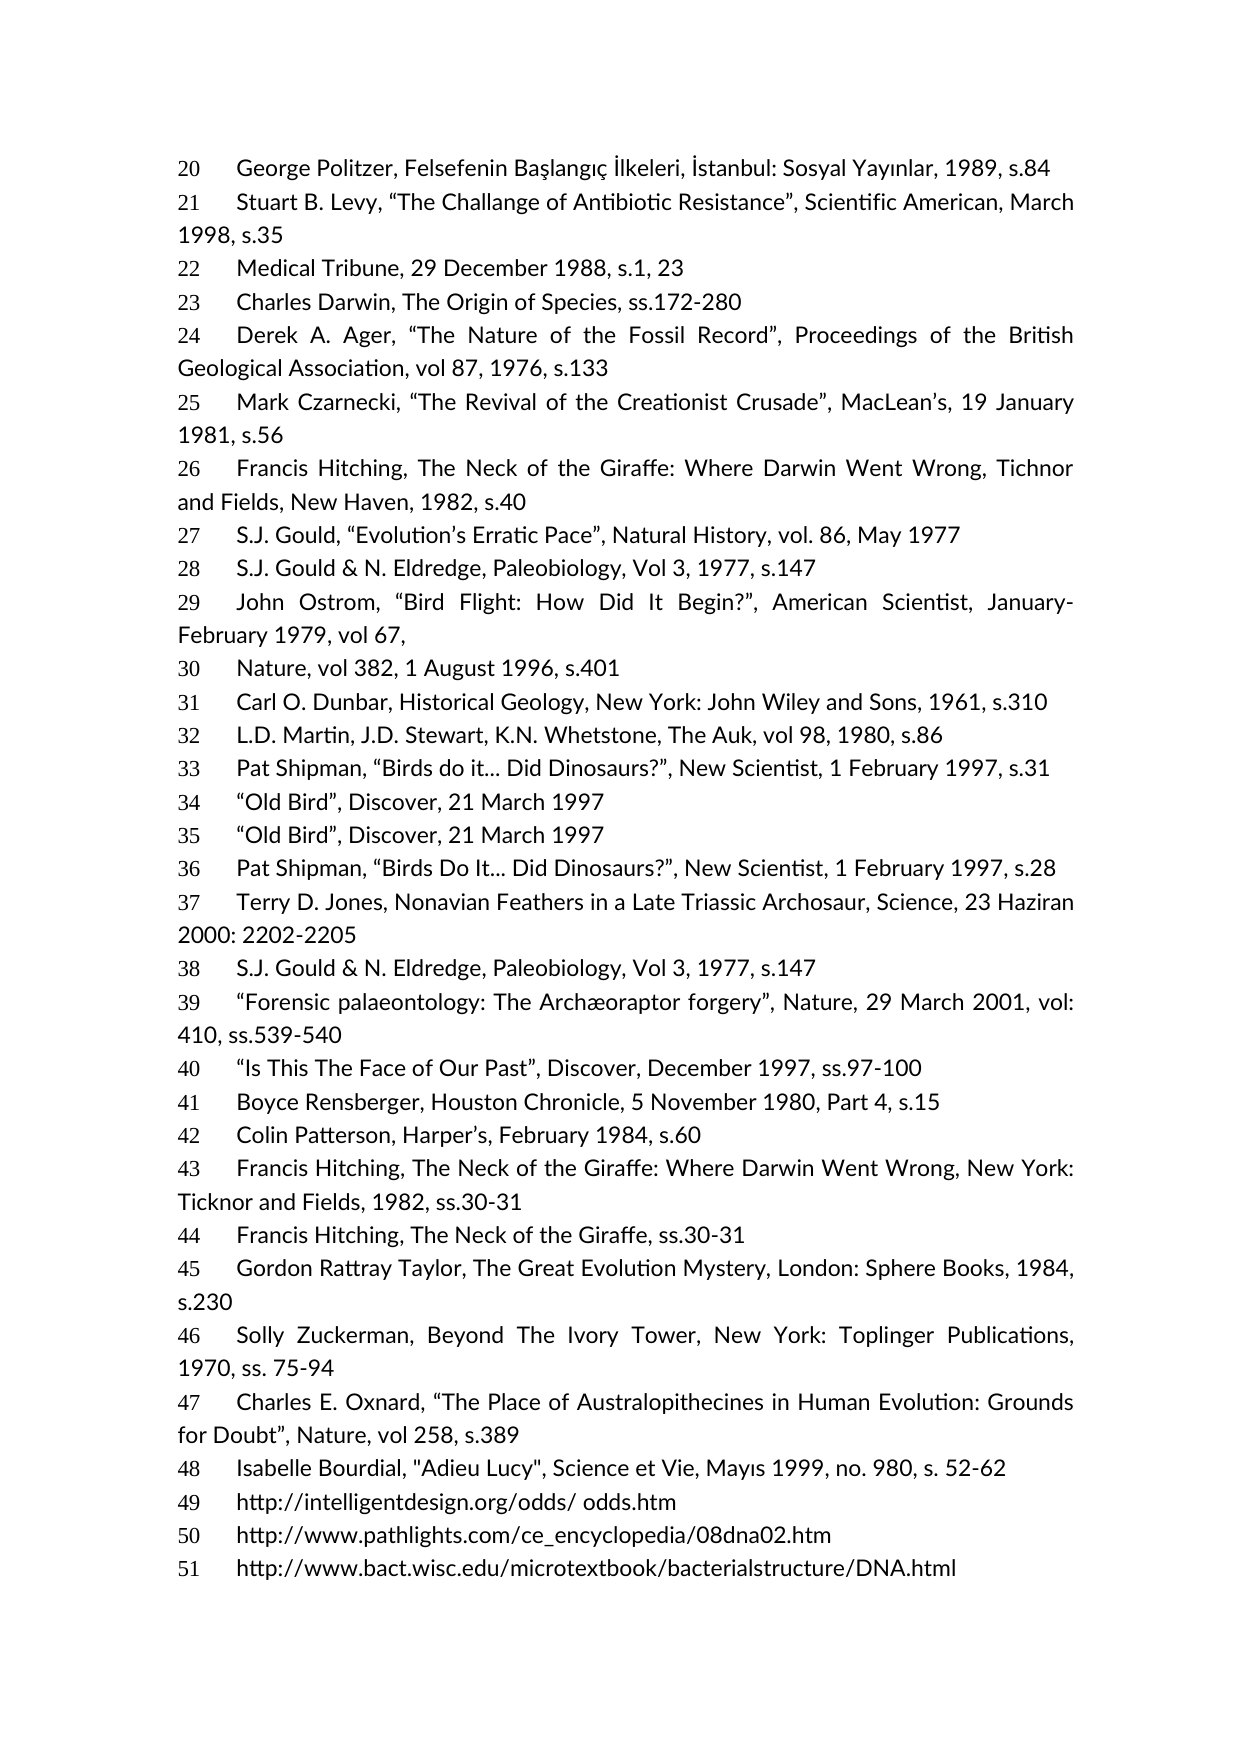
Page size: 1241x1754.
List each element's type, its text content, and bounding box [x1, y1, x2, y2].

list Stuart B. Levy, “The Challange of Antibiotic Resistance”, Scientific American, March 1998, s.35 [177, 183, 1075, 250]
list Francis Hitching, The Neck of the Giraffe, ss.30-31 [177, 1217, 1075, 1250]
list “Old Bird”, Discover, 21 March 1997 [177, 817, 1075, 850]
list Charles E. Oxnard, “The Place of Australopithecines in Human Evolution: Grounds for Doubt”, Nature, vol 258, s.389 [177, 1383, 1075, 1450]
list Derek A. Ager, “The Nature of the Fossil Record”, Proceedings of the British Geological Association, vol 87, 1976, s.133 [177, 317, 1075, 383]
list Carl O. Dunbar, Historical Geology, New York: John Wiley and Sons, 1961, s.310 [177, 683, 1075, 717]
list Pat Shipman, “Birds do it... Did Dinosaurs?”, New Scientist, 1 February 1997, s.31 [177, 750, 1075, 783]
list Nature, vol 382, 1 August 1996, s.401 [177, 650, 1075, 683]
list Charles Darwin, The Origin of Species, ss.172-280 [177, 283, 1075, 317]
list S.J. Gould & N. Eldredge, Paleobiology, Vol 3, 1977, s.147 [177, 550, 1075, 583]
list “Old Bird”, Discover, 21 March 1997 [177, 783, 1075, 817]
list “Is This The Face of Our Past”, Discover, December 1997, ss.97-100 [177, 1050, 1075, 1083]
list George Politzer, Felsefenin Başlangıç İlkeleri, İstanbul: Sosyal Yayınlar, 1989, s.84 [177, 150, 1075, 183]
list John Ostrom, “Bird Flight: How Did It Begin?”, American Scientist, January-February 1979, vol 67, [177, 583, 1075, 650]
list S.J. Gould, “Evolution’s Erratic Pace”, Natural History, vol. 86, May 1977 [177, 517, 1075, 550]
list “Forensic palaeontology: The Archæoraptor forgery”, Nature, 29 March 2001, vol: 410, ss.539-540 [177, 983, 1075, 1050]
list Mark Czarnecki, “The Revival of the Creationist Crusade”, MacLean’s, 19 January 1981, s.56 [177, 383, 1075, 450]
list Colin Patterson, Harper’s, February 1984, s.60 [177, 1117, 1075, 1150]
list Solly Zuckerman, Beyond The Ivory Tower, New York: Toplinger Publications, 1970, ss. 75-94 [177, 1317, 1075, 1383]
list Terry D. Jones, Nonavian Feathers in a Late Triassic Archosaur, Science, 23 Haziran 2000: 2202-2205 [177, 883, 1075, 950]
list Boyce Rensberger, Houston Chronicle, 5 November 1980, Part 4, s.15 [177, 1083, 1075, 1117]
list Medical Tribune, 29 December 1988, s.1, 23 [177, 250, 1075, 283]
list S.J. Gould & N. Eldredge, Paleobiology, Vol 3, 1977, s.147 [177, 950, 1075, 983]
list http://www.pathlights.com/ce_encyclopedia/08dna02.htm [177, 1517, 1075, 1550]
list L.D. Martin, J.D. Stewart, K.N. Whetstone, The Auk, vol 98, 1980, s.86 [177, 717, 1075, 750]
list Francis Hitching, The Neck of the Giraffe: Where Darwin Went Wrong, New York: Ticknor and Fields, 1982, ss.30-31 [177, 1150, 1075, 1217]
list http://intelligentdesign.org/odds/ odds.htm [177, 1483, 1075, 1517]
list Pat Shipman, “Birds Do It... Did Dinosaurs?”, New Scientist, 1 February 1997, s.28 [177, 850, 1075, 883]
list Gordon Rattray Taylor, The Great Evolution Mystery, London: Sphere Books, 1984, s.230 [177, 1250, 1075, 1317]
list http://www.bact.wisc.edu/microtextbook/bacterialstructure/DNA.html [177, 1550, 1075, 1583]
list Isabelle Bourdial, "Adieu Lucy", Science et Vie, Mayıs 1999, no. 980, s. 52-62 [177, 1450, 1075, 1483]
list Francis Hitching, The Neck of the Giraffe: Where Darwin Went Wrong, Tichnor and Fields, New Haven, 1982, s.40 [177, 450, 1075, 517]
